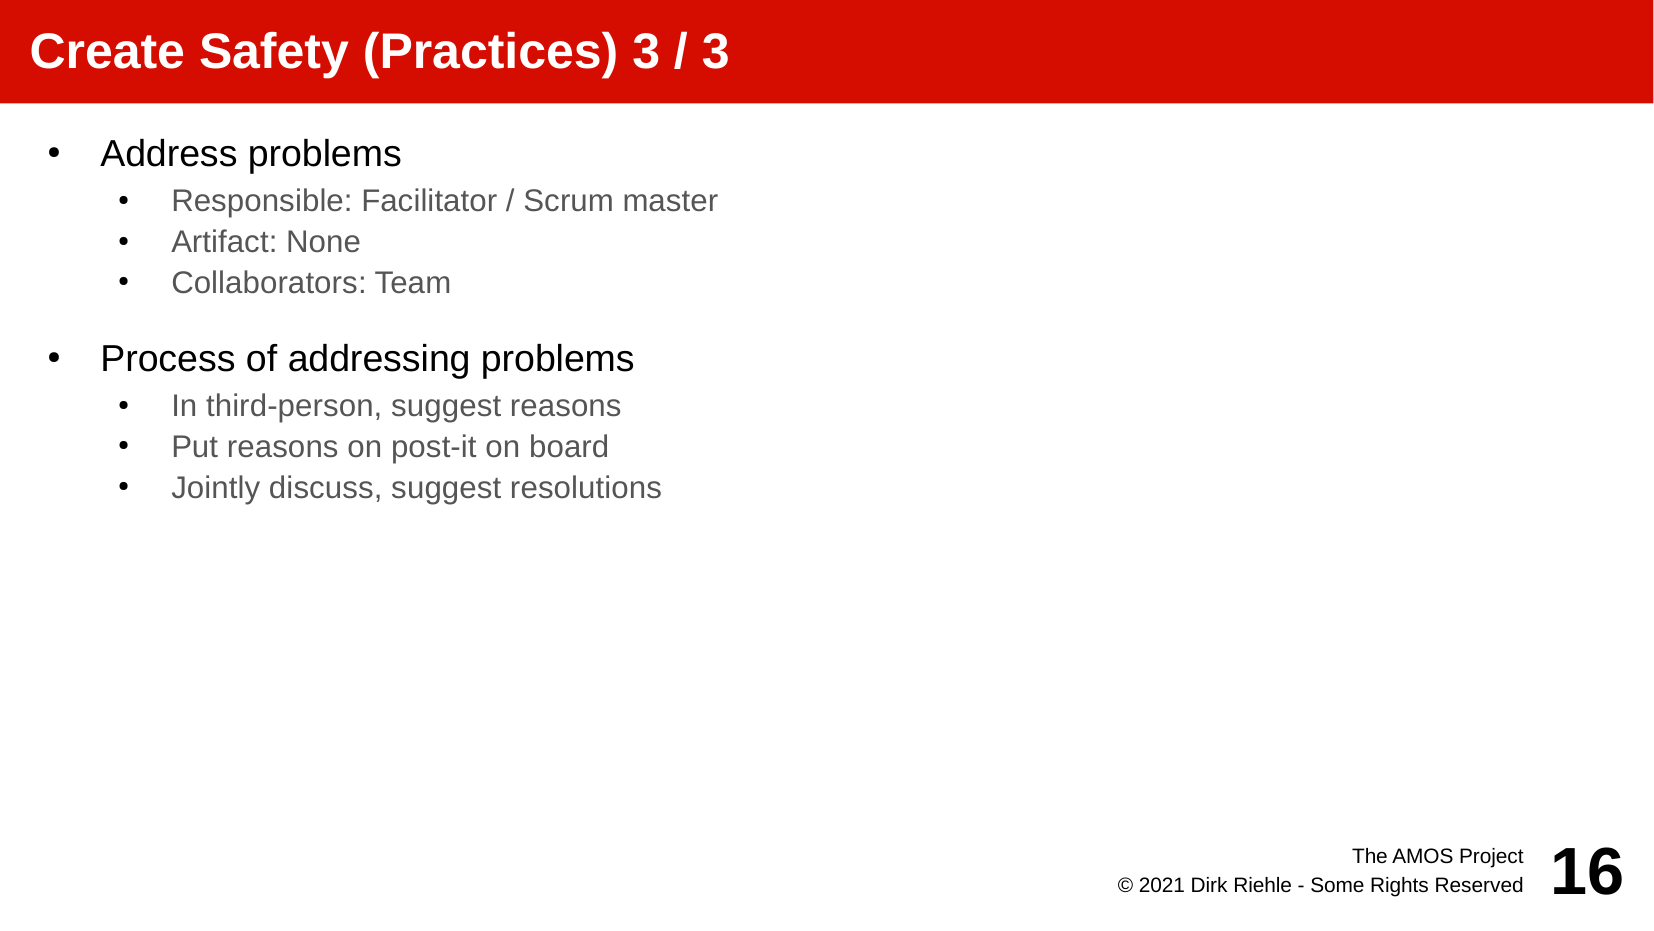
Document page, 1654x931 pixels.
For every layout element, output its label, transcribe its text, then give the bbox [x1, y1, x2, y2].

list Address problems Responsible: Facilitator / Scrum master Artifact: None Collaborators: Team Process of addressing problems In third-person, suggest reasons Put reasons on post-it on board Jointly discuss, suggest resolutions [29, 132, 1625, 813]
title Create Safety (Practices) 3 / 3 [0, 0, 1654, 104]
